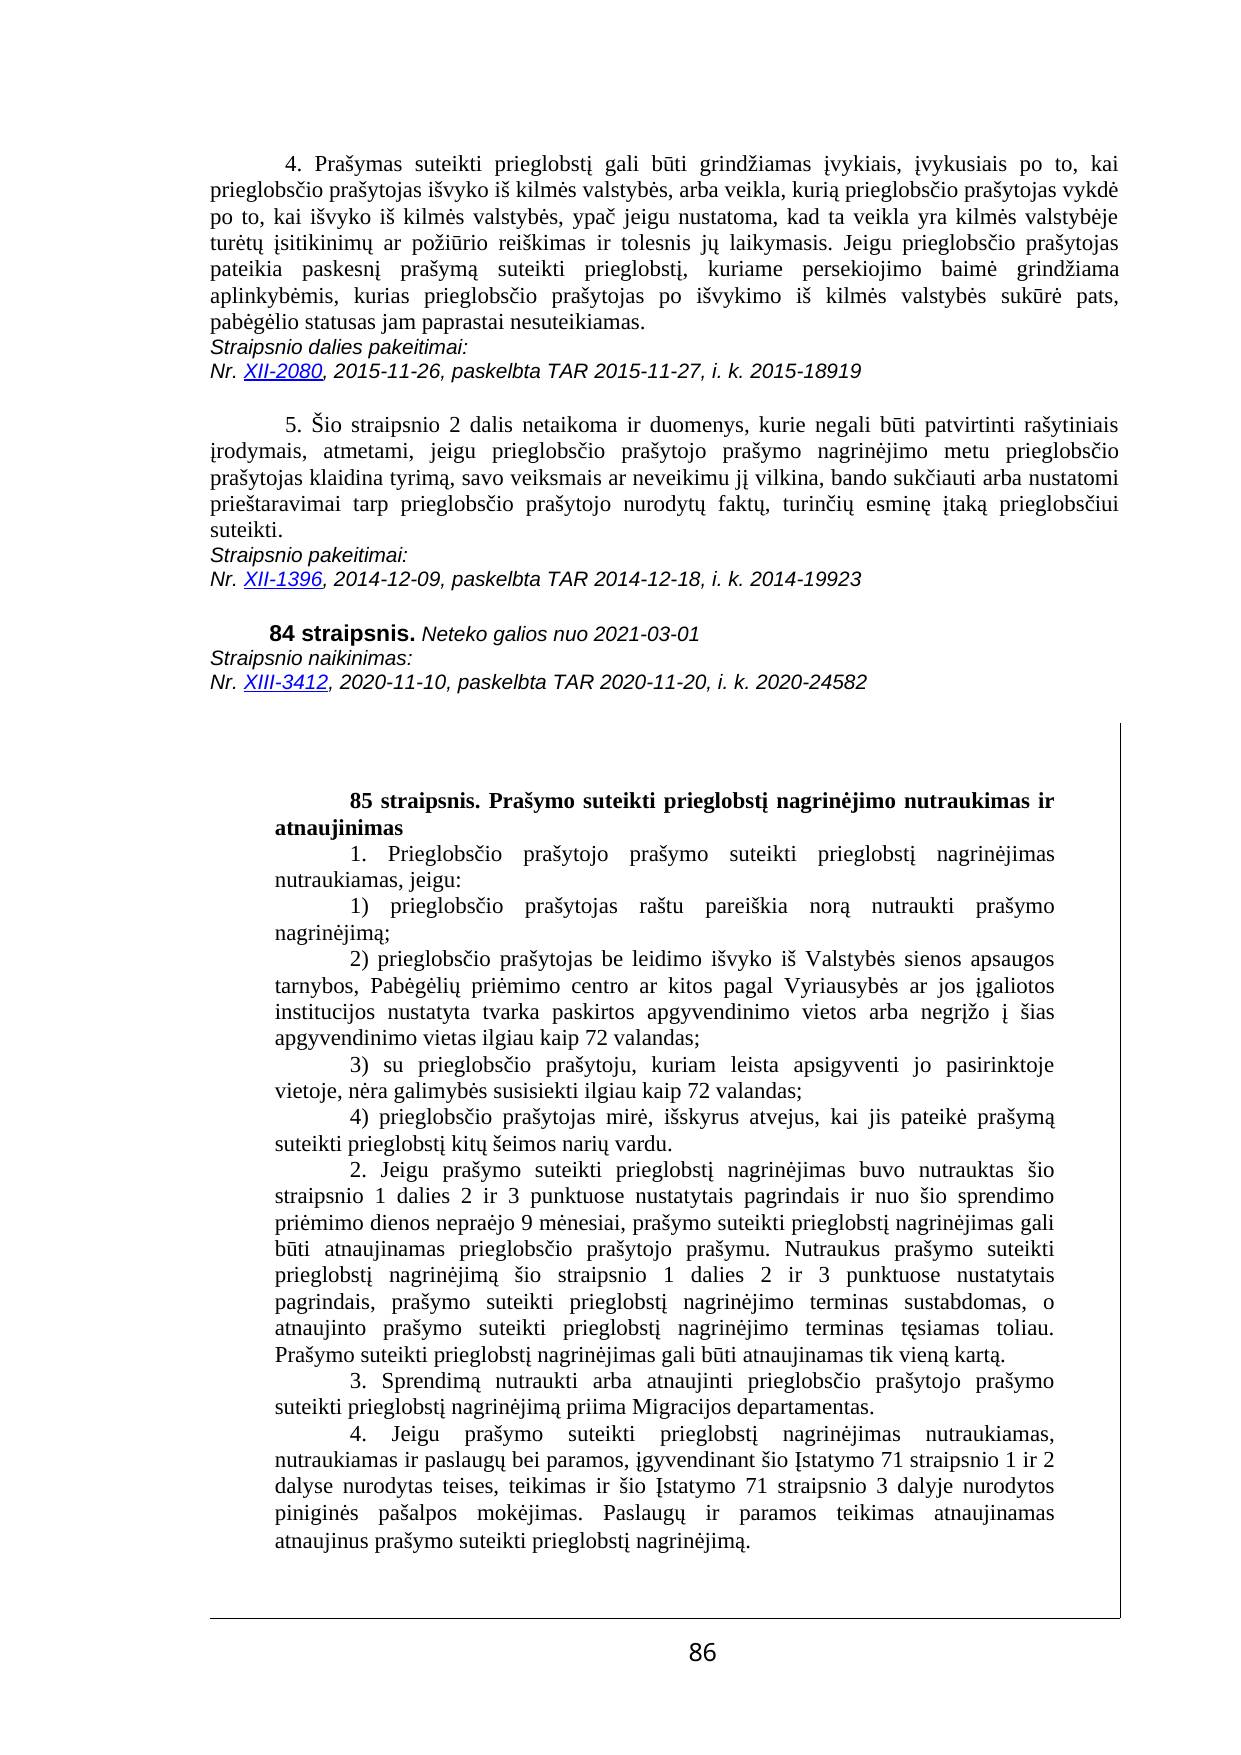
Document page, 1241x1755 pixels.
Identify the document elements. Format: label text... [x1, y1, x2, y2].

text 85 straipsnis. Prašymo suteikti prieglobstį nagrinėjimo nutraukimas ir atnaujinimas [210, 723, 1120, 840]
text 84 straipsnis. Neteko galios nuo 2021-03-01 [210, 619, 1120, 646]
text Straipsnio dalies pakeitimai: [210, 334, 1120, 358]
text 4. Prašymas suteikti prieglobstį gali būti grindžiamas įvykiais, įvykusiais po to, kai prieglobsčio prašytojas išvyko iš kilmės valstybės, arba veikla, kurią prieglobsčio prašytojas vykdė po to, kai išvyko iš kilmės valstybės, ypač jeigu nustatoma, kad ta veikla yra kilmės valstybėje turėtų įsitikinimų ar požiūrio reiškimas ir tolesnis jų laikymasis. Jeigu prieglobsčio prašytojas pateikia paskesnį prašymą suteikti prieglobstį, kuriame persekiojimo baimė grindžiama aplinkybėmis, kurias prieglobsčio prašytojas po išvykimo iš kilmės valstybės sukūrė pats, pabėgėlio statusas jam paprastai nesuteikiamas. [210, 150, 1120, 334]
text Nr. XII-2080, 2015-11-26, paskelbta TAR 2015-11-27, i. k. 2015-18919 [210, 358, 1120, 382]
text 4) prieglobsčio prašytojas mirė, išskyrus atvejus, kai jis pateikė prašymą suteikti prieglobstį kitų šeimos narių vardu. [210, 1103, 1120, 1156]
text 4. Jeigu prašymo suteikti prieglobstį nagrinėjimas nutraukiamas, nutraukiamas ir paslaugų bei paramos, įgyvendinant šio Įstatymo 71 straipsnio 1 ir 2 dalyse nurodytas teises, teikimas ir šio Įstatymo 71 straipsnio 3 dalyje nurodytos piniginės pašalpos mokėjimas. Paslaugų ir paramos teikimas atnaujinamas atnaujinus prašymo suteikti prieglobstį nagrinėjimą. [210, 1420, 1120, 1618]
text 5. Šio straipsnio 2 dalis netaikoma ir duomenys, kurie negali būti patvirtinti rašytiniais įrodymais, atmetami, jeigu prieglobsčio prašytojo prašymo nagrinėjimo metu prieglobsčio prašytojas klaidina tyrimą, savo veiksmais ar neveikimu jį vilkina, bando sukčiauti arba nustatomi prieštaravimai tarp prieglobsčio prašytojo nurodytų faktų, turinčių esminę įtaką prieglobsčiui suteikti. [210, 411, 1120, 543]
text 1) prieglobsčio prašytojas raštu pareiškia norą nutraukti prašymo nagrinėjimą; [210, 893, 1120, 945]
text 3. Sprendimą nutraukti arba atnaujinti prieglobsčio prašytojo prašymo suteikti prieglobstį nagrinėjimą priima Migracijos departamentas. [210, 1367, 1120, 1420]
text 2. Jeigu prašymo suteikti prieglobstį nagrinėjimas buvo nutrauktas šio straipsnio 1 dalies 2 ir 3 punktuose nustatytais pagrindais ir nuo šio sprendimo priėmimo dienos nepraėjo 9 mėnesiai, prašymo suteikti prieglobstį nagrinėjimas gali būti atnaujinamas prieglobsčio prašytojo prašymu. Nutraukus prašymo suteikti prieglobstį nagrinėjimą šio straipsnio 1 dalies 2 ir 3 punktuose nustatytais pagrindais, prašymo suteikti prieglobstį nagrinėjimo terminas sustabdomas, o atnaujinto prašymo suteikti prieglobstį nagrinėjimo terminas tęsiamas toliau. Prašymo suteikti prieglobstį nagrinėjimas gali būti atnaujinamas tik vieną kartą. [210, 1156, 1120, 1367]
text Straipsnio pakeitimai: [210, 543, 1120, 567]
text 3) su prieglobsčio prašytoju, kuriam leista apsigyventi jo pasirinktoje vietoje, nėra galimybės susisiekti ilgiau kaip 72 valandas; [210, 1051, 1120, 1103]
text 1. Prieglobsčio prašytojo prašymo suteikti prieglobstį nagrinėjimas nutraukiamas, jeigu: [210, 840, 1120, 893]
text Nr. XII-1396, 2014-12-09, paskelbta TAR 2014-12-18, i. k. 2014-19923 [210, 567, 1120, 591]
text Straipsnio naikinimas: [210, 646, 1120, 670]
text 2) prieglobsčio prašytojas be leidimo išvyko iš Valstybės sienos apsaugos tarnybos, Pabėgėlių priėmimo centro ar kitos pagal Vyriausybės ar jos įgaliotos institucijos nustatyta tvarka paskirtos apgyvendinimo vietos arba negrįžo į šias apgyvendinimo vietas ilgiau kaip 72 valandas; [210, 945, 1120, 1051]
text Nr. XIII-3412, 2020-11-10, paskelbta TAR 2020-11-20, i. k. 2020-24582 [210, 670, 1120, 694]
